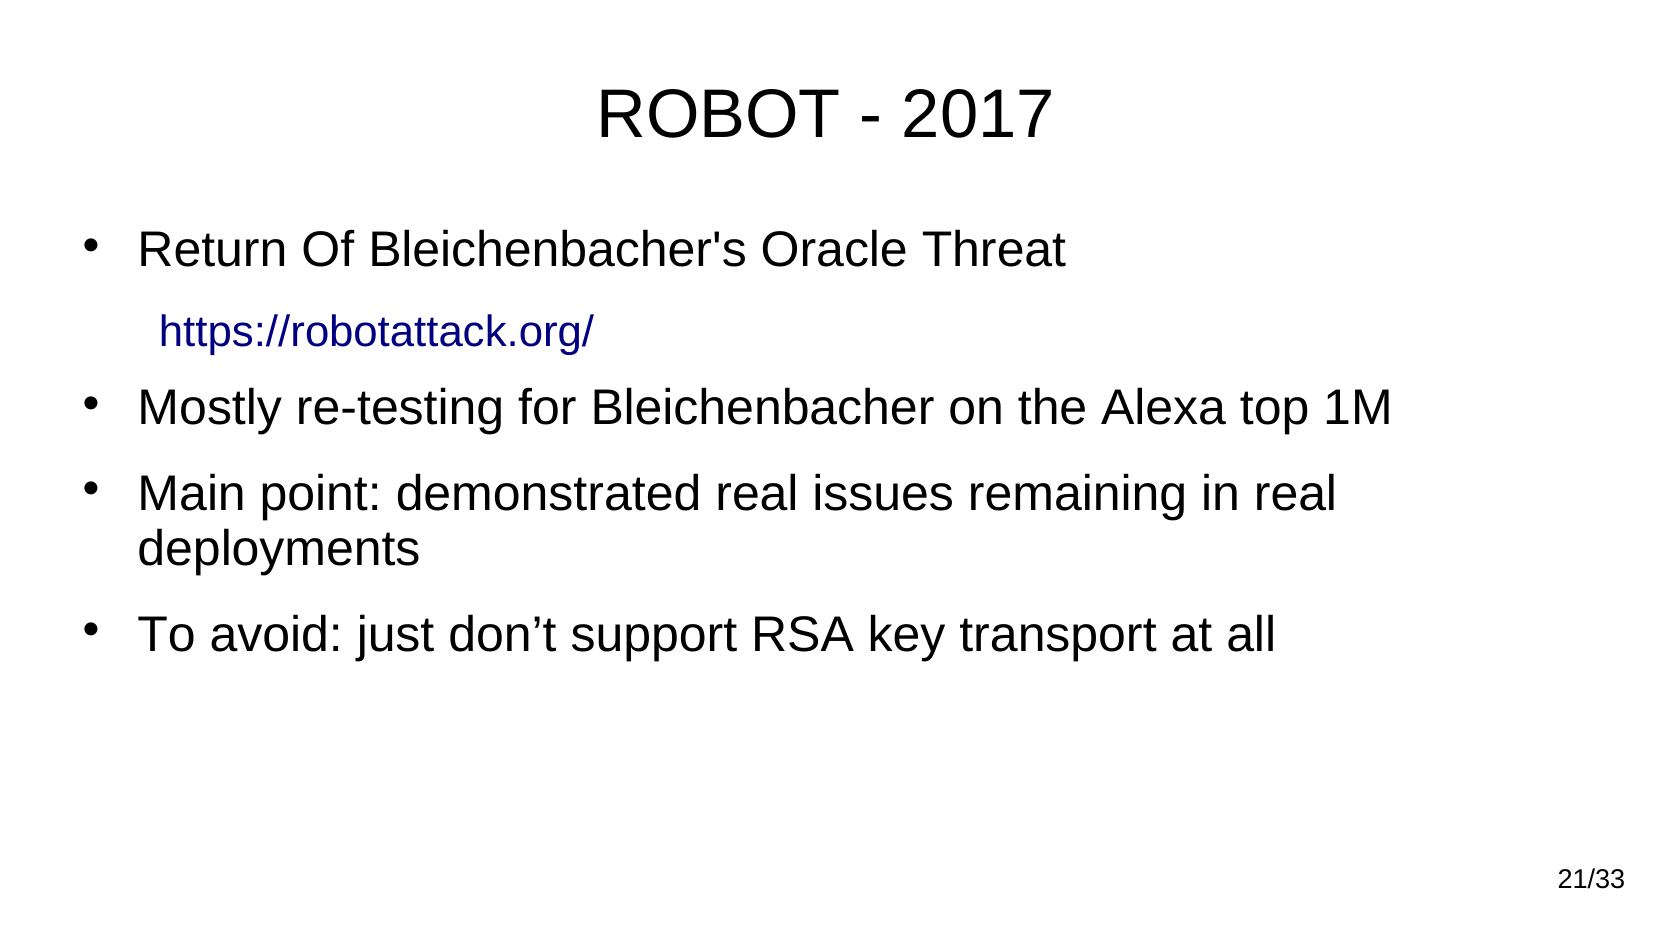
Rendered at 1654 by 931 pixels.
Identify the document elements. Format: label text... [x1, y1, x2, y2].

title ROBOT - 2017 [82, 37, 1570, 192]
list Return Of Bleichenbacher's Oracle Threat https://robotattack.org/ Mostly re-testing for Bleichenbacher on the Alexa top 1M Main point: demonstrated real issues remaining in real deployments To avoid: just don’t support RSA key transport at all [82, 217, 1537, 757]
